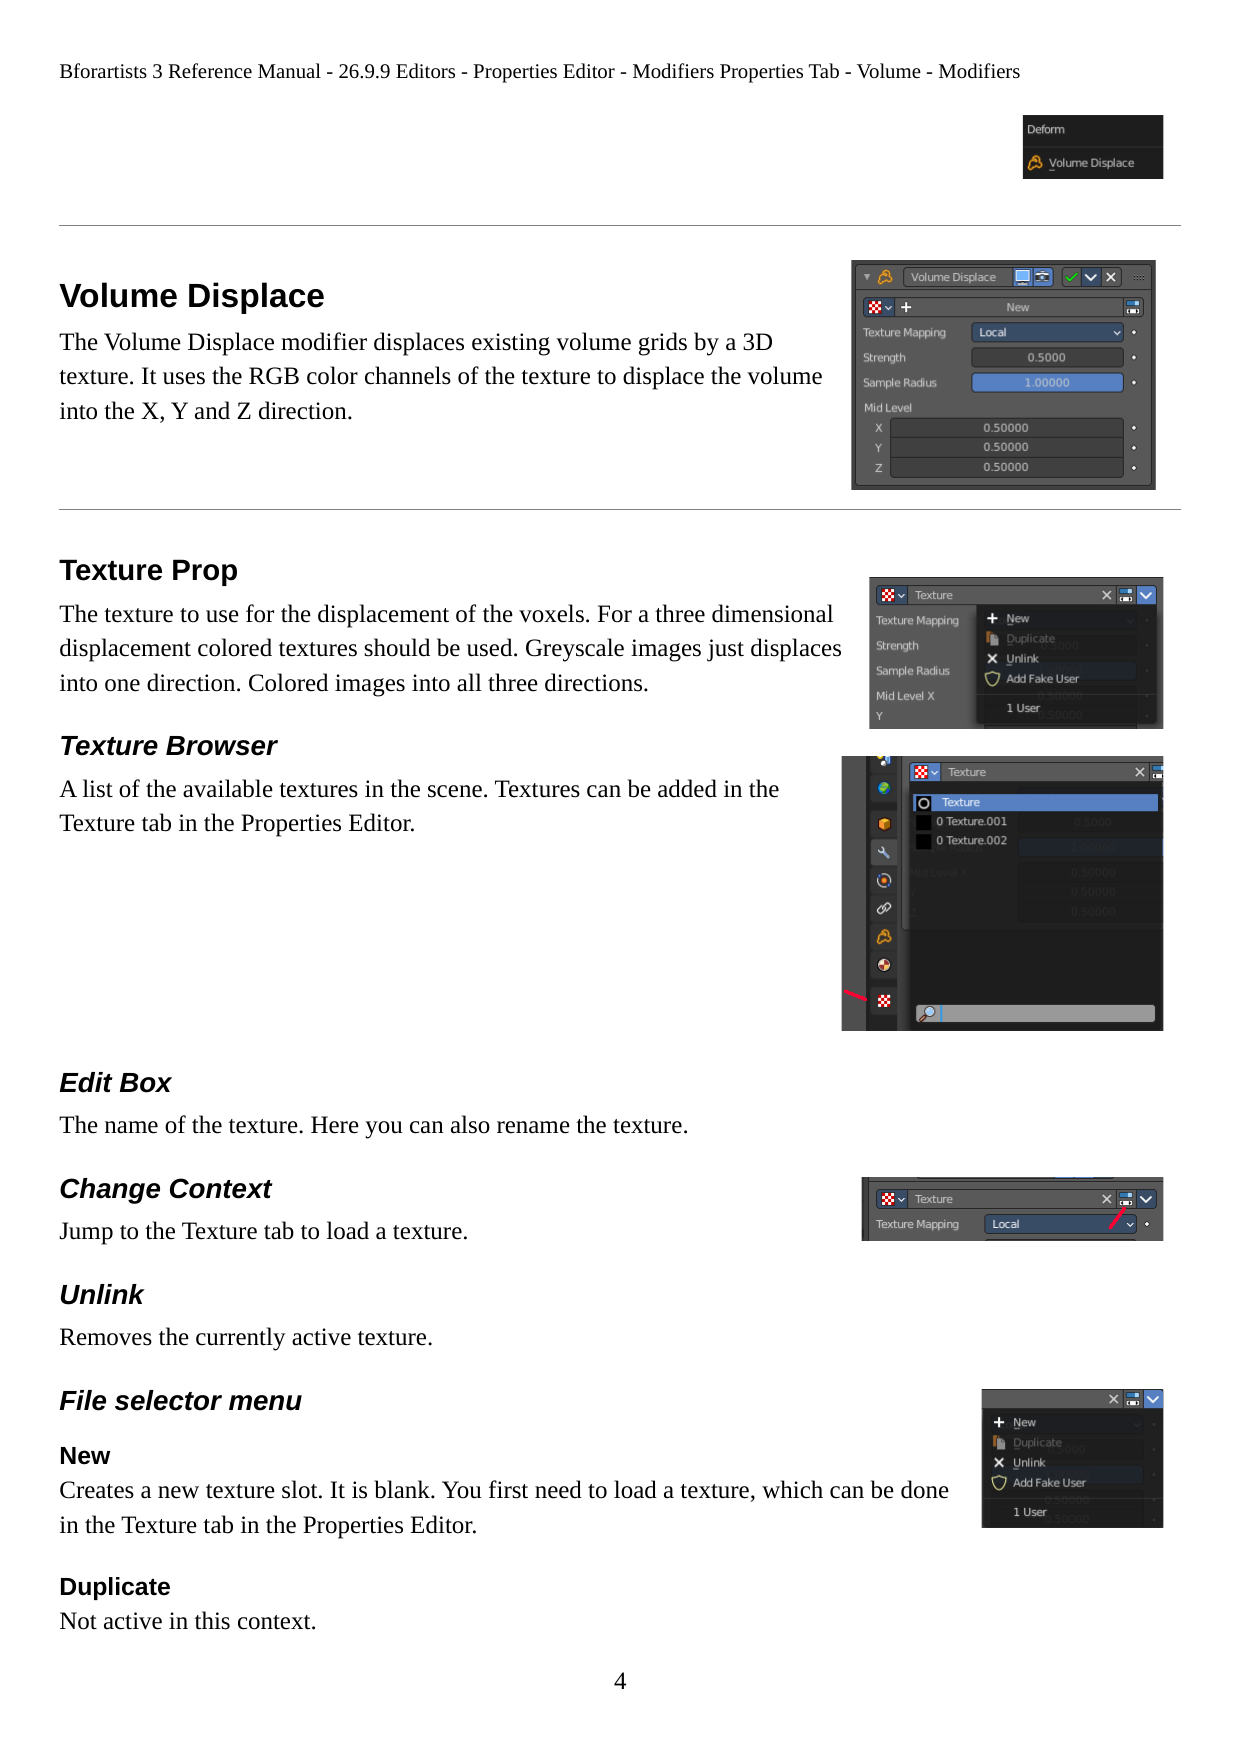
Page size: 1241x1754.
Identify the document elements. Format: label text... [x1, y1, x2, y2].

text Jump to the Texture tab to load a texture. [59, 1216, 1181, 1245]
subtitle Volume Displace [59, 276, 851, 314]
subtitle Texture Prop [59, 553, 1181, 586]
subtitle Duplicate [59, 1572, 1181, 1600]
subtitle Texture Browser [59, 729, 1181, 761]
picture [851, 260, 1156, 490]
subtitle Edit Box [59, 1066, 1181, 1098]
subtitle [1164, 1441, 1181, 1469]
subtitle Unlink [59, 1278, 1181, 1310]
picture [861, 1177, 1164, 1241]
subtitle Change Context [59, 1172, 1181, 1204]
text Removes the currently active texture. [59, 1322, 1181, 1351]
text A list of the available textures in the scene. Textures can be added in the Texture tab in the Properties Editor. [59, 774, 841, 837]
picture [869, 577, 1164, 729]
subtitle File selector menu [59, 1384, 1181, 1416]
subtitle New [59, 1441, 981, 1469]
text Creates a new texture slot. It is blank. You first need to load a texture, which can be done in the Texture tab in the Properties Editor. [59, 1476, 1181, 1539]
text The name of the texture. Here you can also rename the texture. [59, 1111, 1181, 1139]
picture [841, 756, 1164, 1031]
text The Volume Displace modifier displaces existing volume grids by a 3D texture. It uses the RGB color channels of the texture to displace the volume into the X, Y and Z direction. [59, 327, 851, 424]
picture [981, 1389, 1164, 1528]
text Not active in this context. [59, 1606, 1181, 1635]
text The texture to use for the displacement of the voxels. For a three dimensional displacement colored textures should be used. Greyscale images just displaces into one direction. Colored images into all three directions. [59, 599, 869, 697]
subtitle [1156, 276, 1181, 314]
picture [1022, 115, 1164, 179]
